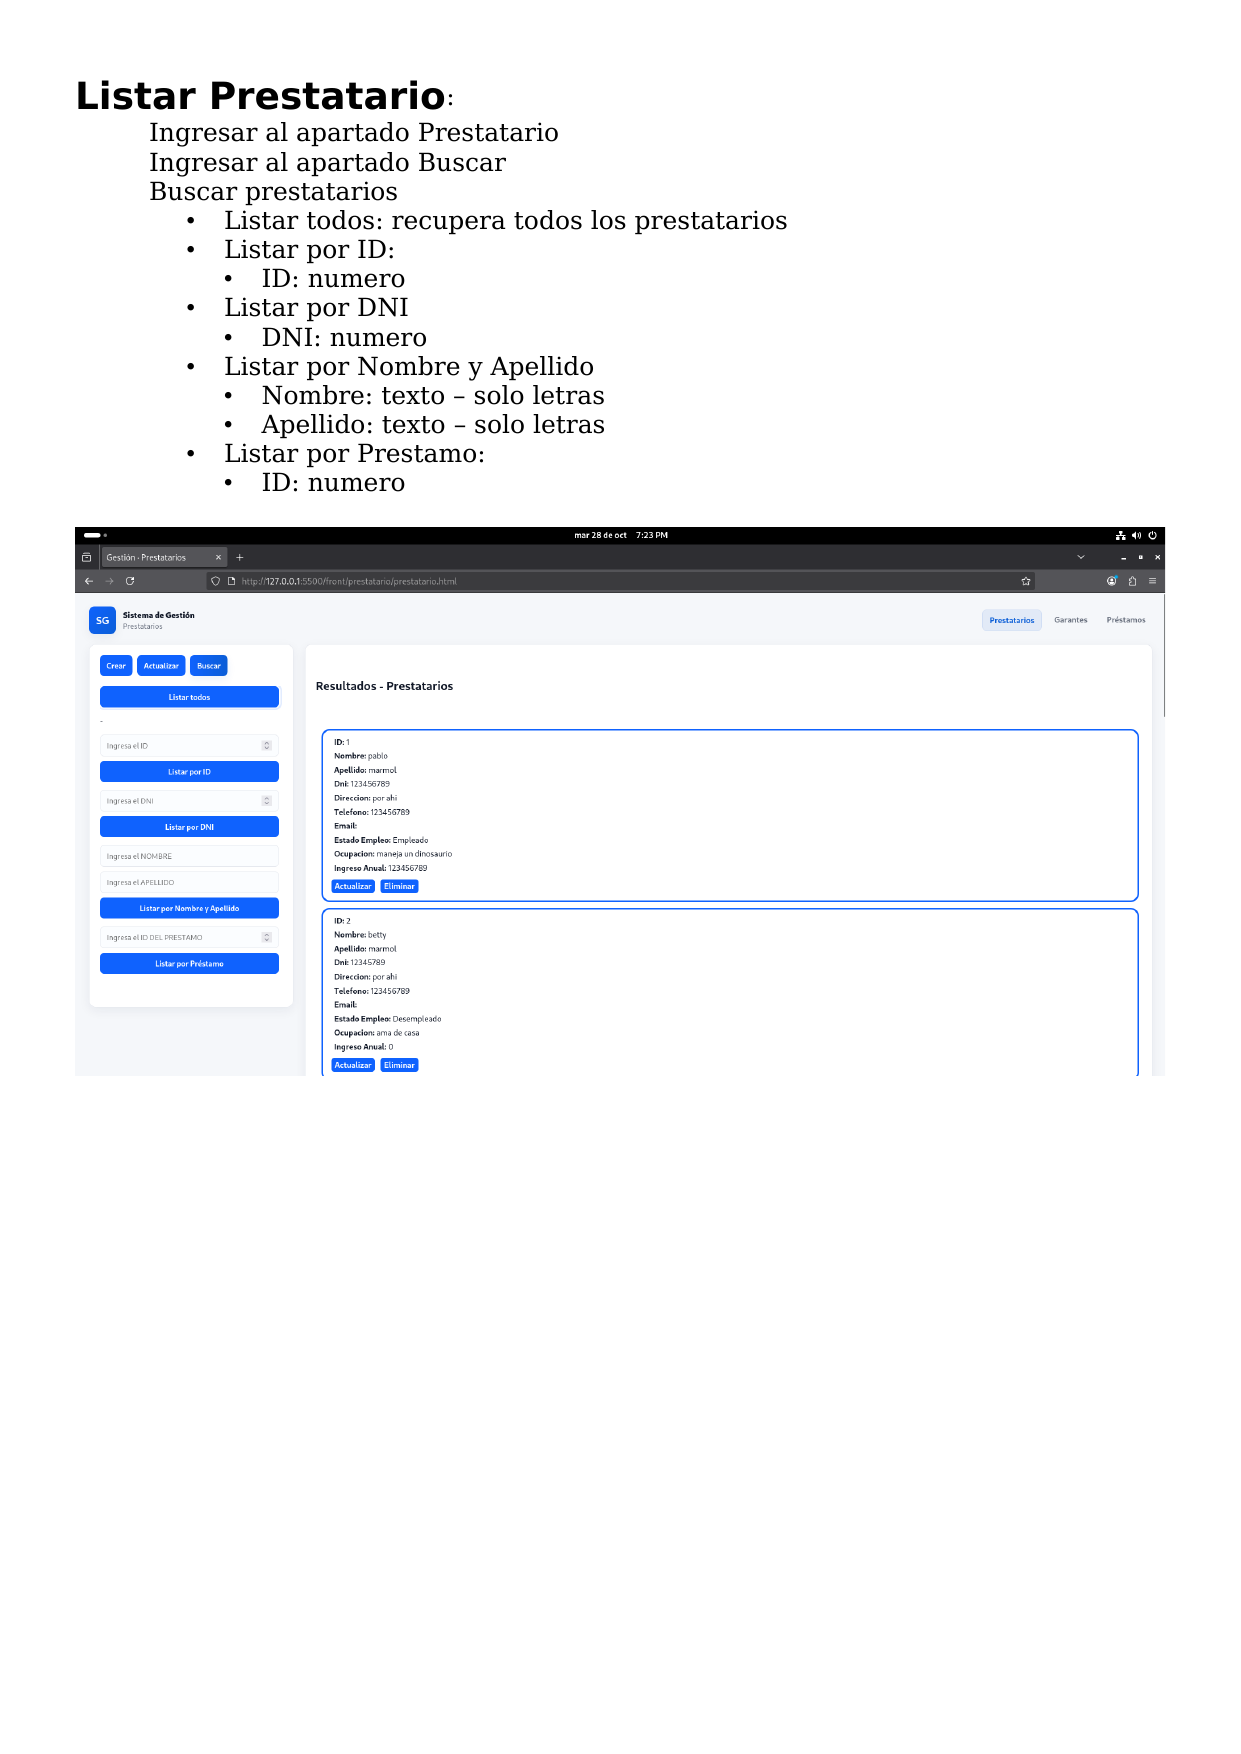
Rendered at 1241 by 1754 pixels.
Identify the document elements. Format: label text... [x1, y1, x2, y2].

text Ingresar al apartado Prestatario [75, 119, 1165, 148]
picture [75, 527, 1166, 1076]
list ID: numero [224, 264, 1165, 294]
list Listar por Prestamo: [186, 439, 1165, 469]
list Listar por Nombre y Apellido [186, 352, 1165, 381]
list DNI: numero [224, 323, 1165, 352]
list Apellido: texto – solo letras [224, 410, 1165, 439]
list Listar todos: recupera todos los prestatarios [186, 206, 1165, 235]
list Nombre: texto – solo letras [224, 381, 1165, 410]
text Buscar prestatarios [75, 177, 1165, 206]
list Listar por ID: [186, 235, 1165, 264]
subtitle Listar Prestatario [75, 75, 446, 119]
text : [446, 75, 1165, 119]
list ID: numero [224, 469, 1165, 498]
list Listar por DNI [186, 294, 1165, 323]
text Ingresar al apartado Buscar [75, 148, 1165, 177]
